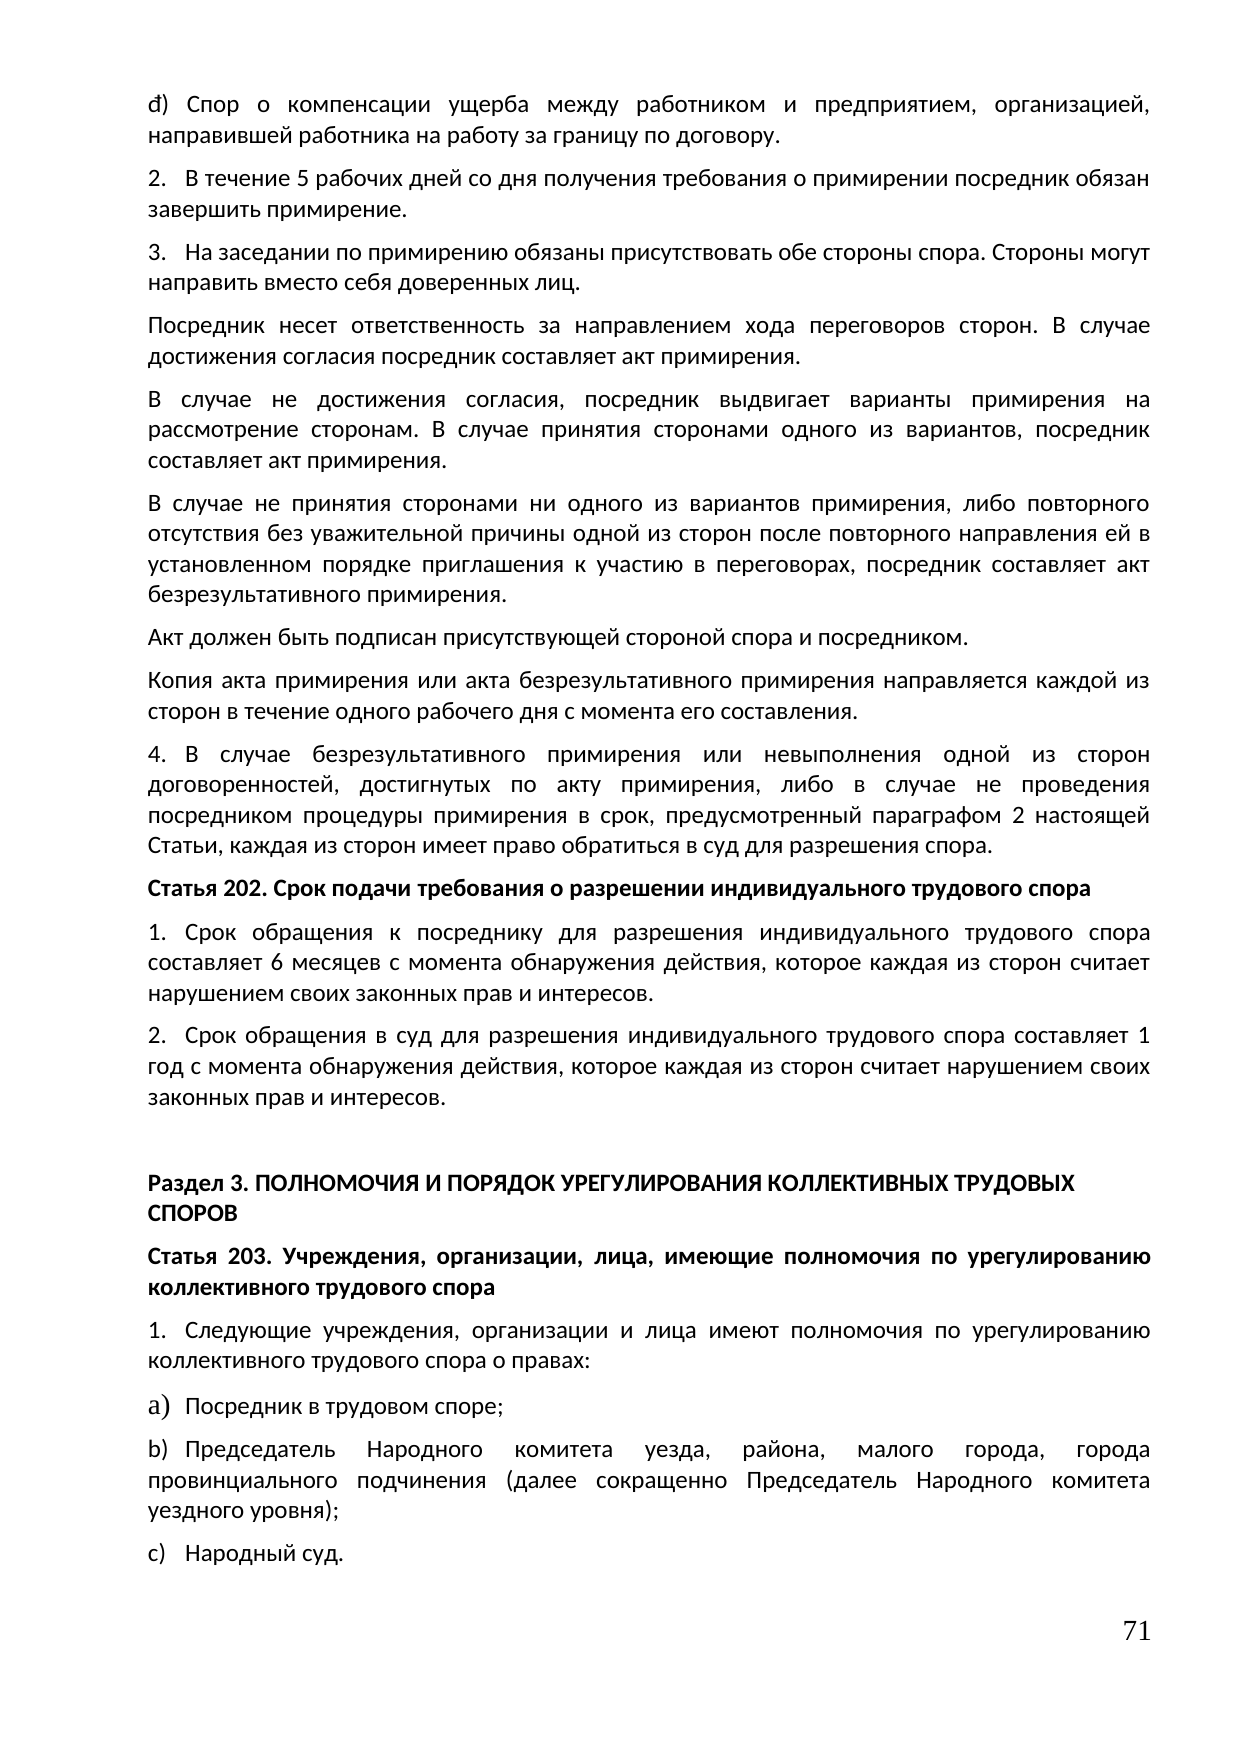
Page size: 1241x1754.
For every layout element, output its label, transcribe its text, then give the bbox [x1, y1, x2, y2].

list Акт должен быть подписан присутствующей стороной спора и посредником. [148, 621, 1152, 652]
list Копия акта примирения или акта безрезультативного примирения направляется каждой из сторон в течение одного рабочего дня с момента его составления. [148, 664, 1152, 726]
list Посредник в трудовом споре; [148, 1387, 1152, 1421]
list Председатель Народного комитета уезда, района, малого города, города провинциального подчинения (далее сокращенно Председатель Народного комитета уездного уровня); [148, 1433, 1152, 1525]
list В течение 5 рабочих дней со дня получения требования о примирении посредник обязан завершить примирение. [148, 162, 1152, 223]
list đ) Спор о компенсации ущерба между работником и предприятием, организацией, направившей работника на работу за границу по договору. [148, 89, 1152, 150]
list Народный суд. [148, 1537, 1152, 1568]
list Срок обращения к посреднику для разрешения индивидуального трудового спора составляет 6 месяцев с момента обнаружения действия, которое каждая из сторон считает нарушением своих законных прав и интересов. [148, 916, 1152, 1007]
text Статья 203. Учреждения, организации, лица, имеющие полномочия по урегулированию коллективного трудового спора [148, 1240, 1152, 1301]
list Посредник несет ответственность за направлением хода переговоров сторон. В случае достижения согласия посредник составляет акт примирения. [148, 309, 1152, 370]
list В случае не достижения согласия, посредник выдвигает варианты примирения на рассмотрение сторонам. В случае принятия сторонами одного из вариантов, посредник составляет акт примирения. [148, 383, 1152, 474]
list На заседании по примирению обязаны присутствовать обе стороны спора. Стороны могут направить вместо себя доверенных лиц. [148, 236, 1152, 297]
text Раздел 3. ПОЛНОМОЧИЯ И ПОРЯДОК УРЕГУЛИРОВАНИЯ КОЛЛЕКТИВНЫХ ТРУДОВЫХ СПОРОВ [148, 1167, 1152, 1228]
list В случае безрезультативного примирения или невыполнения одной из сторон договоренностей, достигнутых по акту примирения, либо в случае не проведения посредником процедуры примирения в срок, предусмотренный параграфом 2 настоящей Статьи, каждая из сторон имеет право обратиться в суд для разрешения спора. [148, 738, 1152, 860]
list Следующие учреждения, организации и лица имеют полномочия по урегулированию коллективного трудового спора о правах: [148, 1314, 1152, 1375]
list В случае не принятия сторонами ни одного из вариантов примирения, либо повторного отсутствия без уважительной причины одной из сторон после повторного направления ей в установленном порядке приглашения к участию в переговорах, посредник составляет акт безрезультативного примирения. [148, 487, 1152, 609]
list Срок обращения в суд для разрешения индивидуального трудового спора составляет 1 год с момента обнаружения действия, которое каждая из сторон считает нарушением своих законных прав и интересов. [148, 1020, 1152, 1111]
text Статья 202. Срок подачи требования о разрешении индивидуального трудового спора [148, 873, 1152, 903]
